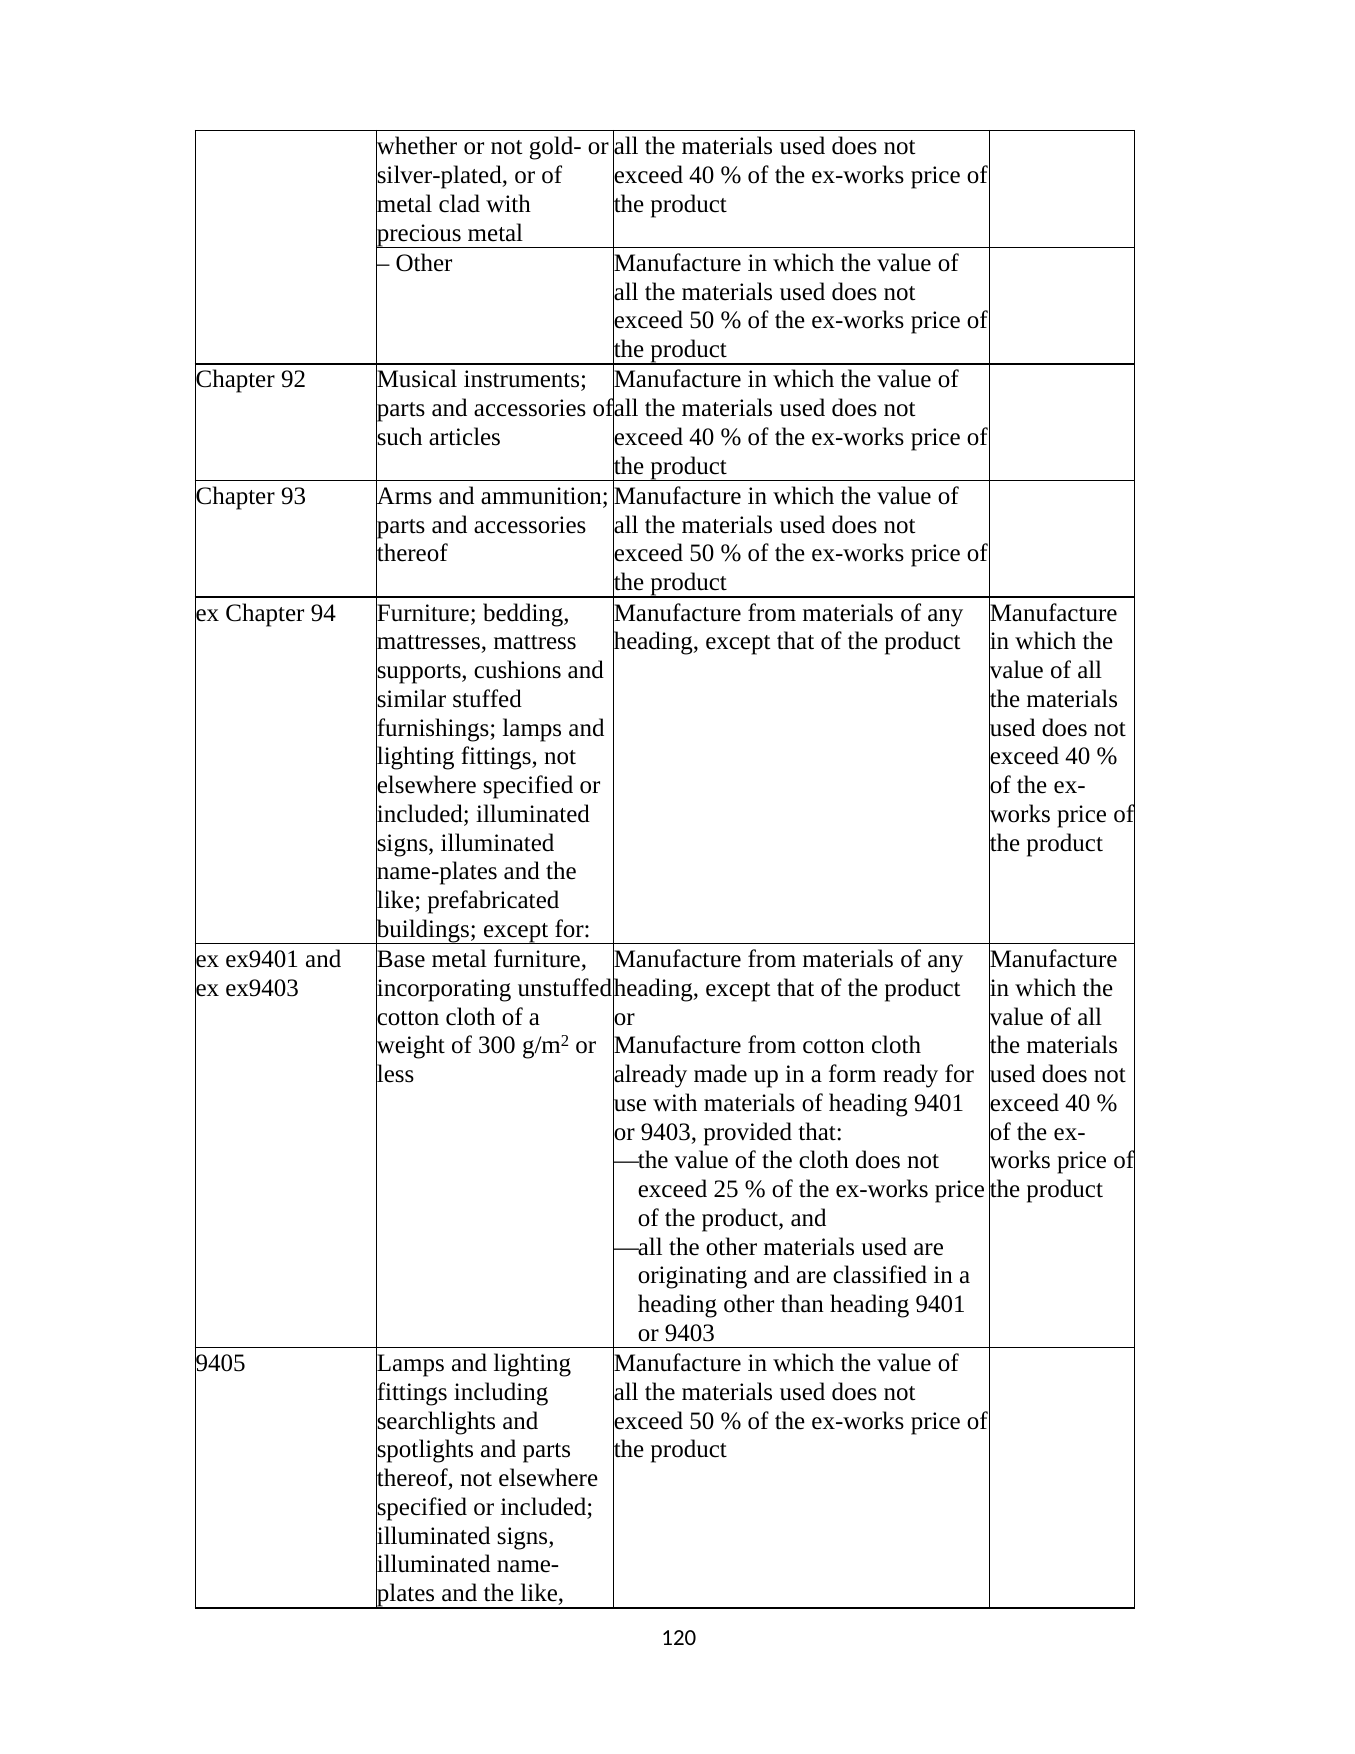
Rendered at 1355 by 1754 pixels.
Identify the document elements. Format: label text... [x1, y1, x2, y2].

table_header — [614, 1250, 638, 1347]
table_header — [614, 1145, 638, 1162]
table_header — [614, 1232, 638, 1249]
table_cell [196, 131, 376, 363]
table_cell Chapter 93 [196, 481, 376, 596]
table_cell whether or not gold- or silver-plated, or of metal clad with precious metal [377, 131, 613, 246]
table_cell ex ex9401 and ex ex9403 [196, 944, 376, 1347]
table_cell – Other [377, 248, 613, 363]
table_cell ex Chapter 94 [196, 598, 376, 943]
table_header — [614, 1163, 638, 1232]
table_cell Manufacture in which the value of all the materials used does not exceed 50 % of the ex-works price of the product [614, 248, 989, 363]
table_cell [990, 365, 1134, 479]
table_cell Manufacture in which the value of all the materials used does not exceed 50 % of the ex-works price of the product [614, 1348, 989, 1607]
table_cell all the materials used does not exceed 40 % of the ex-works price of the product [614, 131, 989, 246]
table_header all the other materials used are originating and are classified in a heading other than heading 9401 or 9403 [638, 1232, 989, 1347]
table_cell [990, 1348, 1134, 1607]
table_cell Manufacture from materials of any heading, except that of the product [614, 598, 989, 943]
table_cell Furniture; bedding, mattresses, mattress supports, cushions and similar stuffed furnishings; lamps and lighting fittings, not elsewhere specified or included; illuminated signs, illuminated name-plates and the like; prefabricated buildings; except for: [377, 598, 613, 943]
table_header the value of the cloth does not exceed 25 % of the ex-works price of the product, and [638, 1145, 989, 1232]
table_cell Manufacture in which the value of all the materials used does not exceed 40 % of the ex-works price of the product [990, 598, 1134, 943]
table_cell 9405 [196, 1348, 376, 1607]
table_cell Manufacture in which the value of all the materials used does not exceed 40 % of the ex-works price of the product [614, 365, 989, 479]
table_cell Lamps and lighting fittings including searchlights and spotlights and parts thereof, not elsewhere specified or included; illuminated signs, illuminated name-plates and the like, [377, 1348, 613, 1607]
table_cell [990, 481, 1134, 596]
table_cell [990, 248, 1134, 363]
table_cell Musical instruments; parts and accessories of such articles [377, 365, 613, 479]
table_cell Manufacture in which the value of all the materials used does not exceed 40 % of the ex-works price of the product [990, 944, 1134, 1347]
table_cell [990, 131, 1134, 246]
table_cell Manufacture in which the value of all the materials used does not exceed 50 % of the ex-works price of the product [614, 481, 989, 596]
table_cell Base metal furniture, incorporating unstuffed cotton cloth of a weight of 300 g/m2 or less [377, 944, 613, 1347]
table_cell Chapter 92 [196, 365, 376, 479]
table_cell Manufacture from materials of any heading, except that of the product or Manufacture from cotton cloth already made up in a form ready for use with materials of heading 9401 or 9403, provided that: [614, 944, 989, 1145]
table_cell Arms and ammunition; parts and accessories thereof [377, 481, 613, 596]
